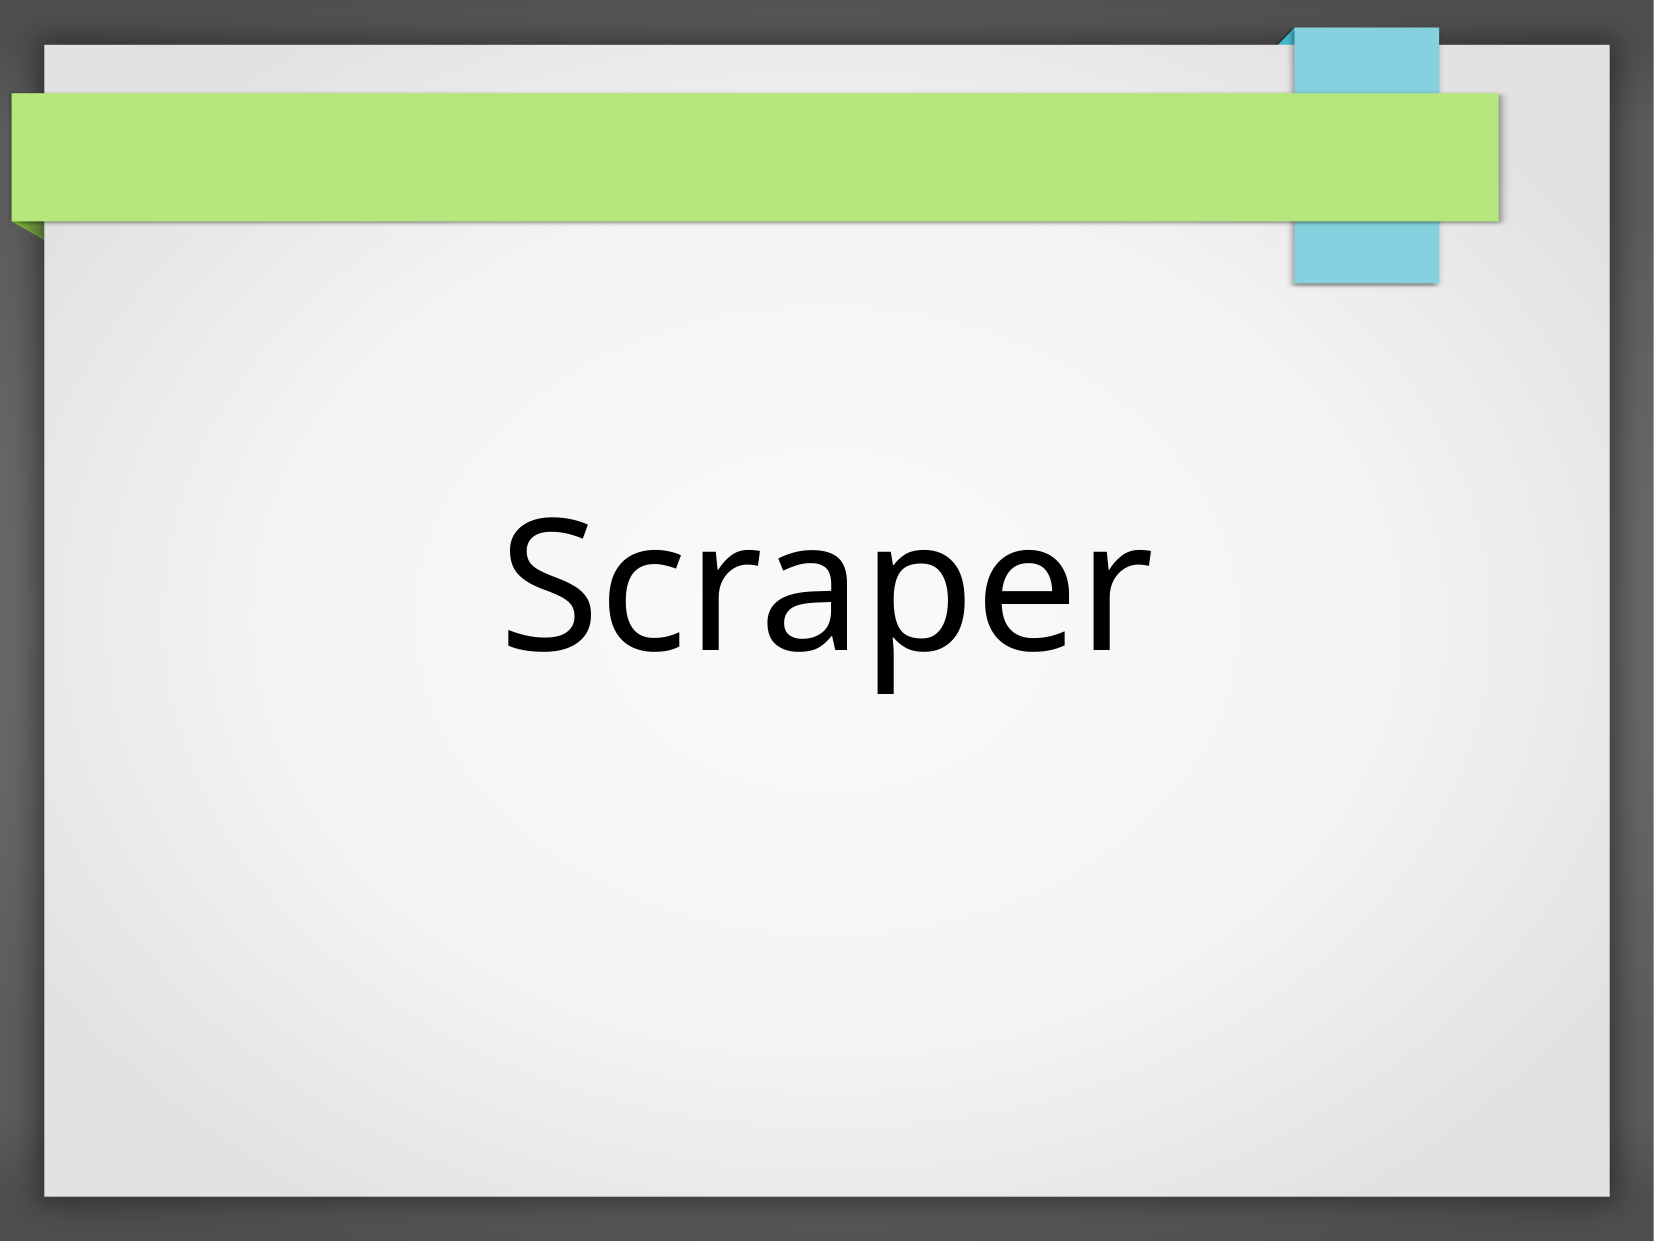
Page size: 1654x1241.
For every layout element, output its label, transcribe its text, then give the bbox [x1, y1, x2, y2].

picture [0, 0, 1654, 1241]
subtitle Scraper [82, 49, 1571, 1109]
